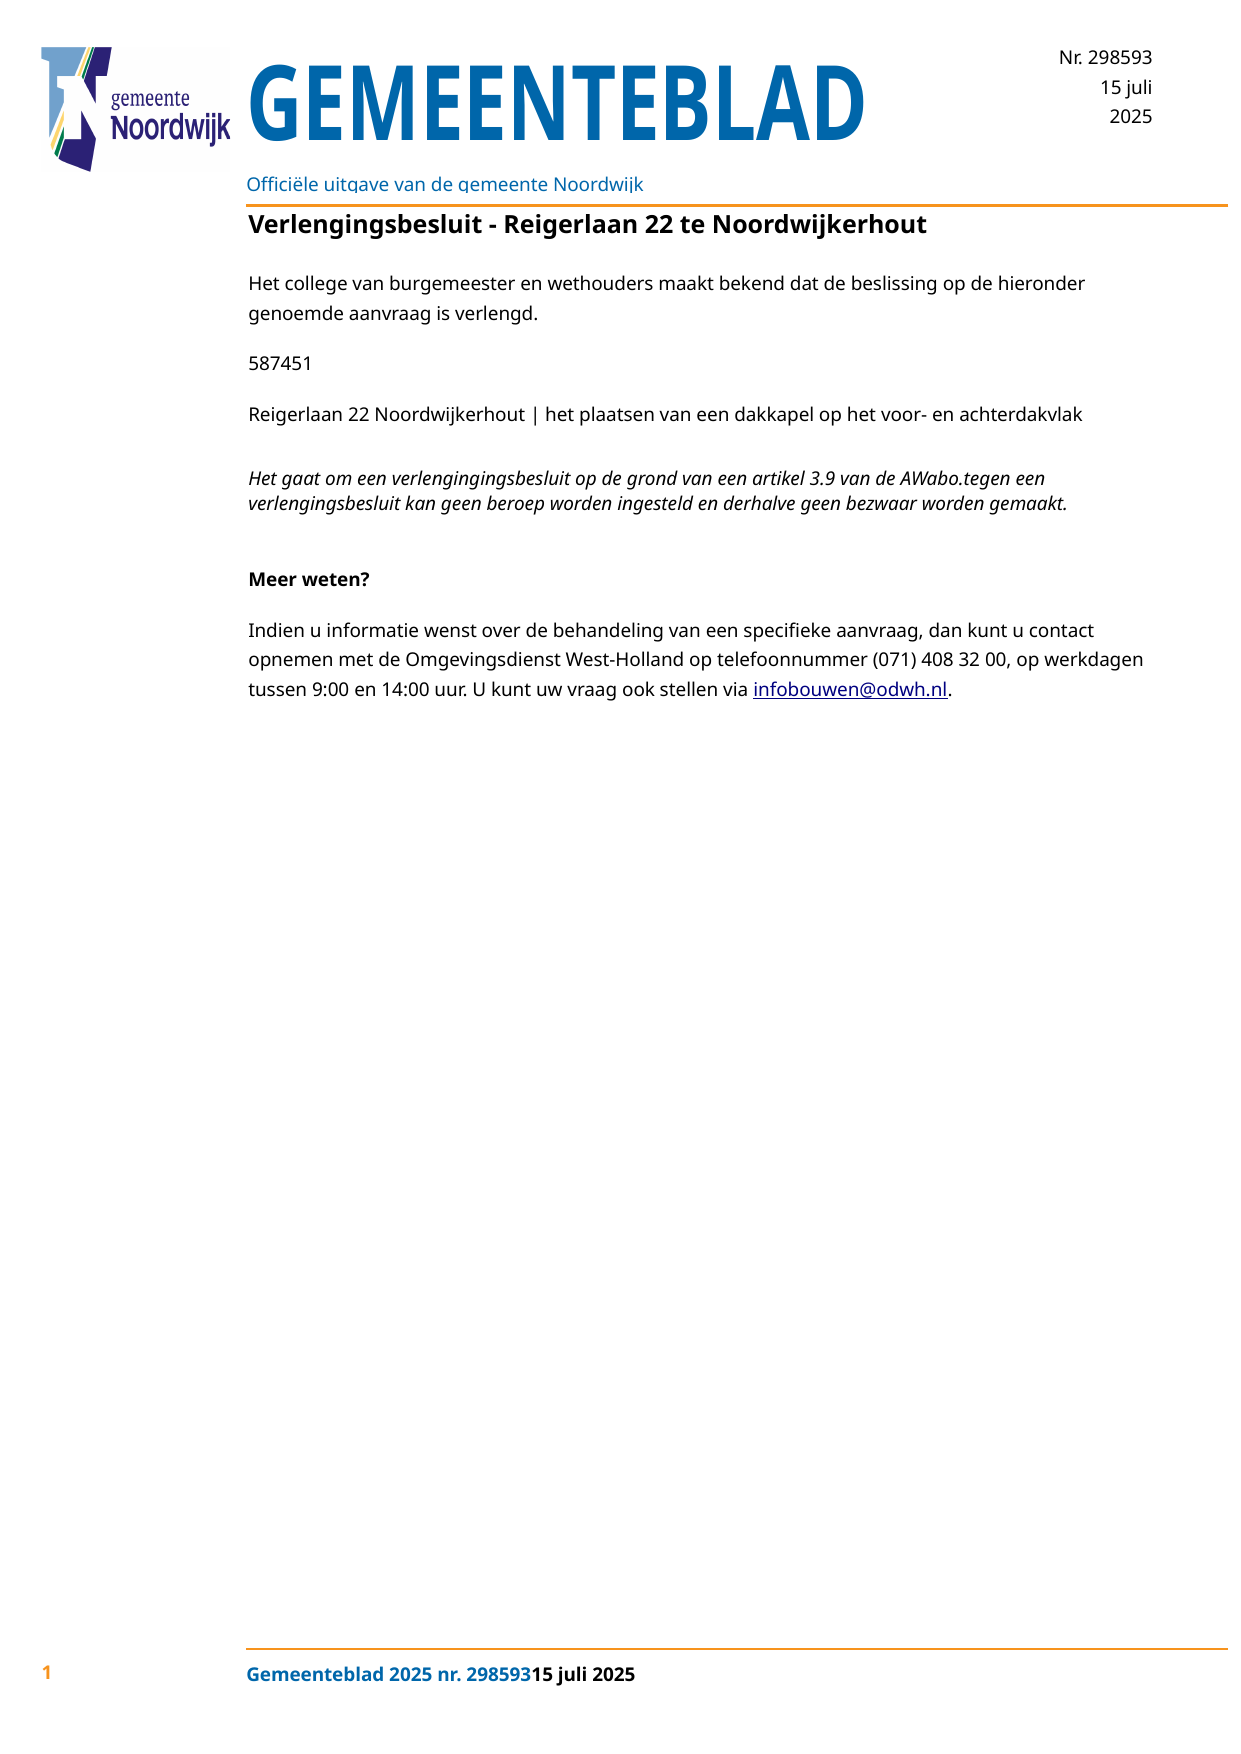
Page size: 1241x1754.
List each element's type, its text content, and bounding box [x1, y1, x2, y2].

text Indien u informatie wenst over de behandeling van een specifieke aanvraag, dan kunt u contact opnemen met de Omgevingsdienst West-Holland op telefoonnummer (071) 408 32 00, op werkdagen tussen 9:00 en 14:00 uur. U kunt uw vraag ook stellen via infobouwen@odwh.nl. [248, 617, 1152, 702]
text Het college van burgemeester en wethouders maakt bekend dat de beslissing op de hieronder genoemde aanvraag is verlengd. [248, 270, 1152, 326]
picture [41, 47, 231, 172]
text Meer weten? [248, 567, 1152, 592]
text Reigerlaan 22 Noordwijkerhout | het plaatsen van een dakkapel op het voor- en achterdakvlak [248, 401, 1152, 426]
text Verlengingsbesluit - Reigerlaan 22 te Noordwijkerhout [248, 207, 1152, 241]
text Het gaat om een verlengingingsbesluit op de grond van een artikel 3.9 van de AWabo.tegen een verlengingsbesluit kan geen beroep worden ingesteld en derhalve geen bezwaar worden gemaakt. [248, 465, 1152, 516]
text 587451 [248, 350, 1152, 376]
